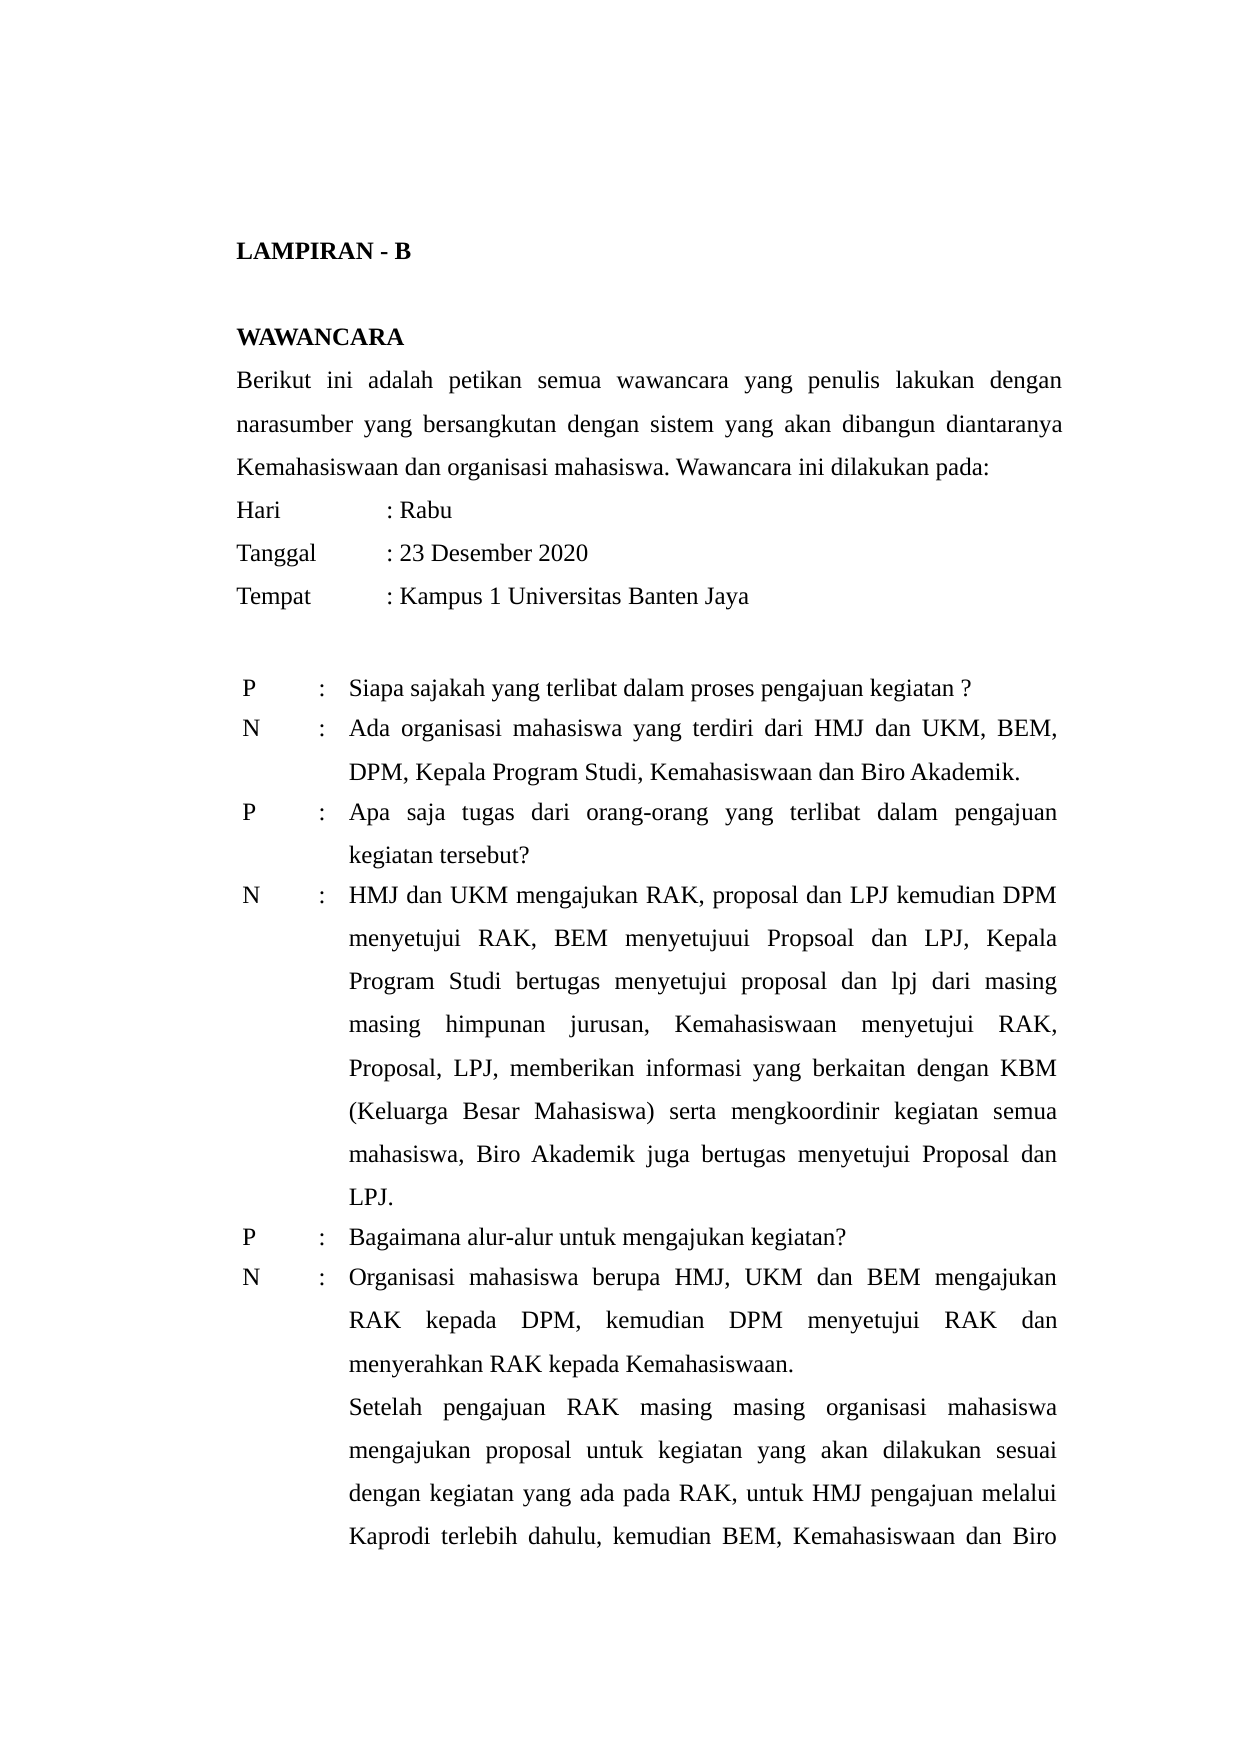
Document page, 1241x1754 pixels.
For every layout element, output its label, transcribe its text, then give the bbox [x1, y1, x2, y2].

table_cell : [313, 708, 343, 791]
table_cell N [236, 874, 313, 1216]
table_cell N [236, 708, 313, 791]
table_cell Ada organisasi mahasiswa yang terdiri dari HMJ dan UKM, BEM, DPM, Kepala Program Studi, Kemahasiswaan dan Biro Akademik. [343, 708, 1064, 791]
text LAMPIRAN - B [236, 236, 1063, 265]
text WAWANCARA [236, 322, 1063, 351]
table_cell : [313, 1257, 343, 1556]
table_cell HMJ dan UKM mengajukan RAK, proposal dan LPJ kemudian DPM menyetujui RAK, BEM menyetujuui Propsoal dan LPJ, Kepala Program Studi bertugas menyetujui proposal dan lpj dari masing masing himpunan jurusan, Kemahasiswaan menyetujui RAK, Proposal, LPJ, memberikan informasi yang berkaitan dengan KBM (Keluarga Besar Mahasiswa) serta mengkoordinir kegiatan semua mahasiswa, Biro Akademik juga bertugas menyetujui Proposal dan LPJ. [343, 874, 1064, 1216]
table_cell Bagaimana alur-alur untuk mengajukan kegiatan? [343, 1216, 1064, 1257]
table_cell P [236, 791, 313, 874]
table_cell N [236, 1257, 313, 1556]
table_header P [236, 668, 313, 708]
table_cell P [236, 1216, 313, 1257]
text Hari : Rabu [236, 495, 1063, 524]
text Tanggal : 23 Desember 2020 [236, 538, 1063, 567]
table_header Siapa sajakah yang terlibat dalam proses pengajuan kegiatan ? [343, 668, 1064, 708]
table_cell Apa saja tugas dari orang-orang yang terlibat dalam pengajuan kegiatan tersebut? [343, 791, 1064, 874]
text Tempat : Kampus 1 Universitas Banten Jaya [236, 581, 1063, 610]
table_cell : [313, 874, 343, 1216]
table_cell Organisasi mahasiswa berupa HMJ, UKM dan BEM mengajukan RAK kepada DPM, kemudian DPM menyetujui RAK dan menyerahkan RAK kepada Kemahasiswaan. Setelah pengajuan RAK masing masing organisasi mahasiswa mengajukan proposal untuk kegiatan yang akan dilakukan sesuai dengan kegiatan yang ada pada RAK, untuk HMJ pengajuan melalui Kaprodi terlebih dahulu, kemudian BEM, Kemahasiswaan dan Biro [343, 1257, 1064, 1556]
table_header : [313, 668, 343, 708]
table_cell : [313, 1216, 343, 1257]
text Berikut ini adalah petikan semua wawancara yang penulis lakukan dengan narasumber yang bersangkutan dengan sistem yang akan dibangun diantaranya Kemahasiswaan dan organisasi mahasiswa. Wawancara ini dilakukan pada: [236, 366, 1063, 481]
table_cell : [313, 791, 343, 874]
